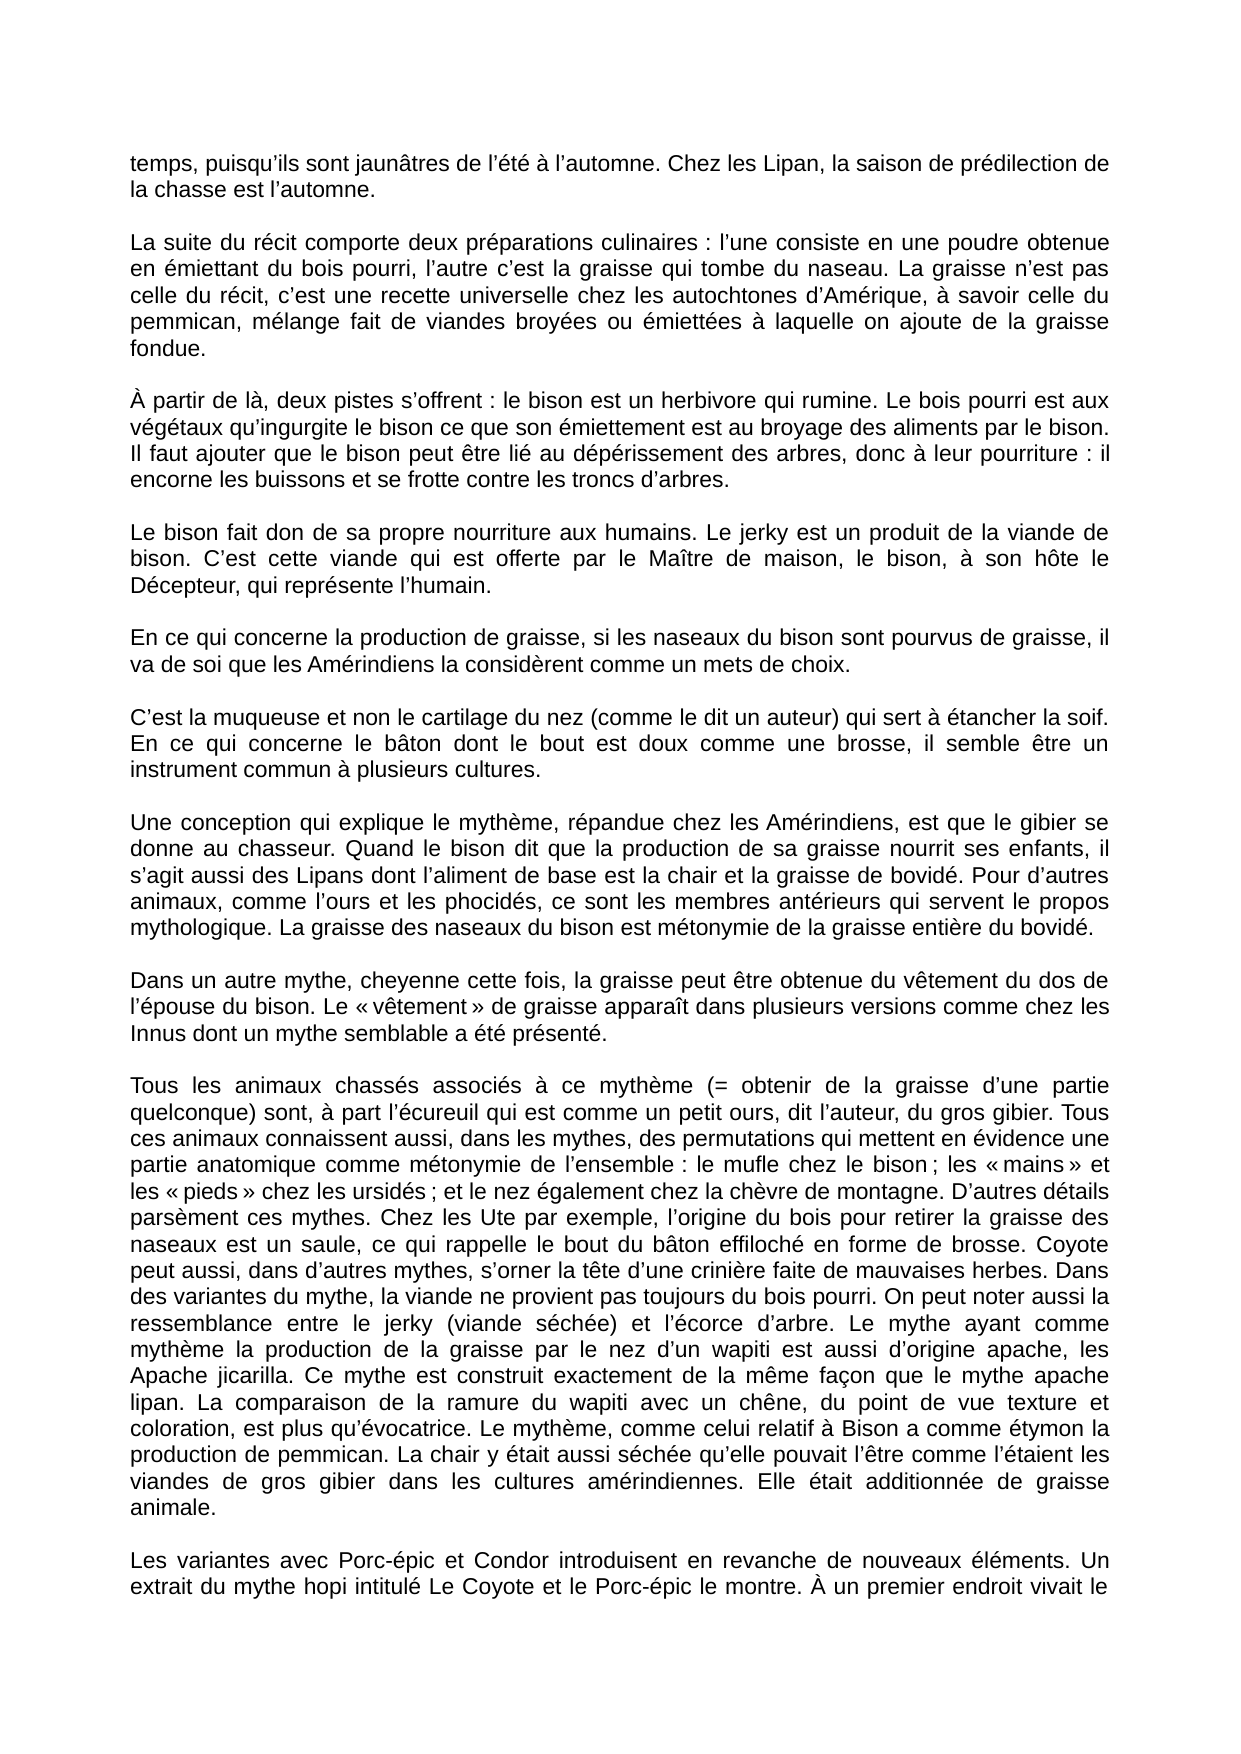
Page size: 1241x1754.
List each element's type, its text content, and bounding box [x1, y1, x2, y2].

text Dans un autre mythe, cheyenne cette fois, la graisse peut être obtenue du vêtement du dos de l’épouse du bison. Le « vêtement » de graisse apparaît dans plusieurs versions comme chez les Innus dont un mythe semblable a été présenté. [130, 967, 1110, 1046]
text temps, puisqu’ils sont jaunâtres de l’été à l’automne. Chez les Lipan, la saison de prédilection de la chasse est l’automne. [130, 150, 1110, 203]
text Une conception qui explique le mythème, répandue chez les Amérindiens, est que le gibier se donne au chasseur. Quand le bison dit que la production de sa graisse nourrit ses enfants, il s’agit aussi des Lipans dont l’aliment de base est la chair et la graisse de bovidé. Pour d’autres animaux, comme l’ours et les phocidés, ce sont les membres antérieurs qui servent le propos mythologique. La graisse des naseaux du bison est métonymie de la graisse entière du bovidé. [130, 809, 1110, 941]
text Le bison fait don de sa propre nourriture aux humains. Le jerky est un produit de la viande de bison. C’est cette viande qui est offerte par le Maître de maison, le bison, à son hôte le Décepteur, qui représente l’humain. [130, 519, 1110, 598]
text La suite du récit comporte deux préparations culinaires : l’une consiste en une poudre obtenue en émiettant du bois pourri, l’autre c’est la graisse qui tombe du naseau. La graisse n’est pas celle du récit, c’est une recette universelle chez les autochtones d’Amérique, à savoir celle du pemmican, mélange fait de viandes broyées ou émiettées à laquelle on ajoute de la graisse fondue. [130, 229, 1110, 361]
text À partir de là, deux pistes s’offrent : le bison est un herbivore qui rumine. Le bois pourri est aux végétaux qu’ingurgite le bison ce que son émiettement est au broyage des aliments par le bison. Il faut ajouter que le bison peut être lié au dépérissement des arbres, donc à leur pourriture : il encorne les buissons et se frotte contre les troncs d’arbres. [130, 387, 1110, 493]
text C’est la muqueuse et non le cartilage du nez (comme le dit un auteur) qui sert à étancher la soif. En ce qui concerne le bâton dont le bout est doux comme une brosse, il semble être un instrument commun à plusieurs cultures. [130, 703, 1110, 782]
text En ce qui concerne la production de graisse, si les naseaux du bison sont pourvus de graisse, il va de soi que les Amérindiens la considèrent comme un mets de choix. [130, 624, 1110, 677]
text Les variantes avec Porc-épic et Condor introduisent en revanche de nouveaux éléments. Un extrait du mythe hopi intitulé Le Coyote et le Porc-épic le montre. À un premier endroit vivait le [130, 1547, 1110, 1599]
text Tous les animaux chassés associés à ce mythème (= obtenir de la graisse d’une partie quelconque) sont, à part l’écureuil qui est comme un petit ours, dit l’auteur, du gros gibier. Tous ces animaux connaissent aussi, dans les mythes, des permutations qui mettent en évidence une partie anatomique comme métonymie de l’ensemble : le mufle chez le bison ; les « mains » et les « pieds » chez les ursidés ; et le nez également chez la chèvre de montagne. D’autres détails parsèment ces mythes. Chez les Ute par exemple, l’origine du bois pour retirer la graisse des naseaux est un saule, ce qui rappelle le bout du bâton effiloché en forme de brosse. Coyote peut aussi, dans d’autres mythes, s’orner la tête d’une crinière faite de mauvaises herbes. Dans des variantes du mythe, la viande ne provient pas toujours du bois pourri. On peut noter aussi la ressemblance entre le jerky (viande séchée) et l’écorce d’arbre. Le mythe ayant comme mythème la production de la graisse par le nez d’un wapiti est aussi d’origine apache, les Apache jicarilla. Ce mythe est construit exactement de la même façon que le mythe apache lipan. La comparaison de la ramure du wapiti avec un chêne, du point de vue texture et coloration, est plus qu’évocatrice. Le mythème, comme celui relatif à Bison a comme étymon la production de pemmican. La chair y était aussi séchée qu’elle pouvait l’être comme l’étaient les viandes de gros gibier dans les cultures amérindiennes. Elle était additionnée de graisse animale. [130, 1072, 1110, 1520]
